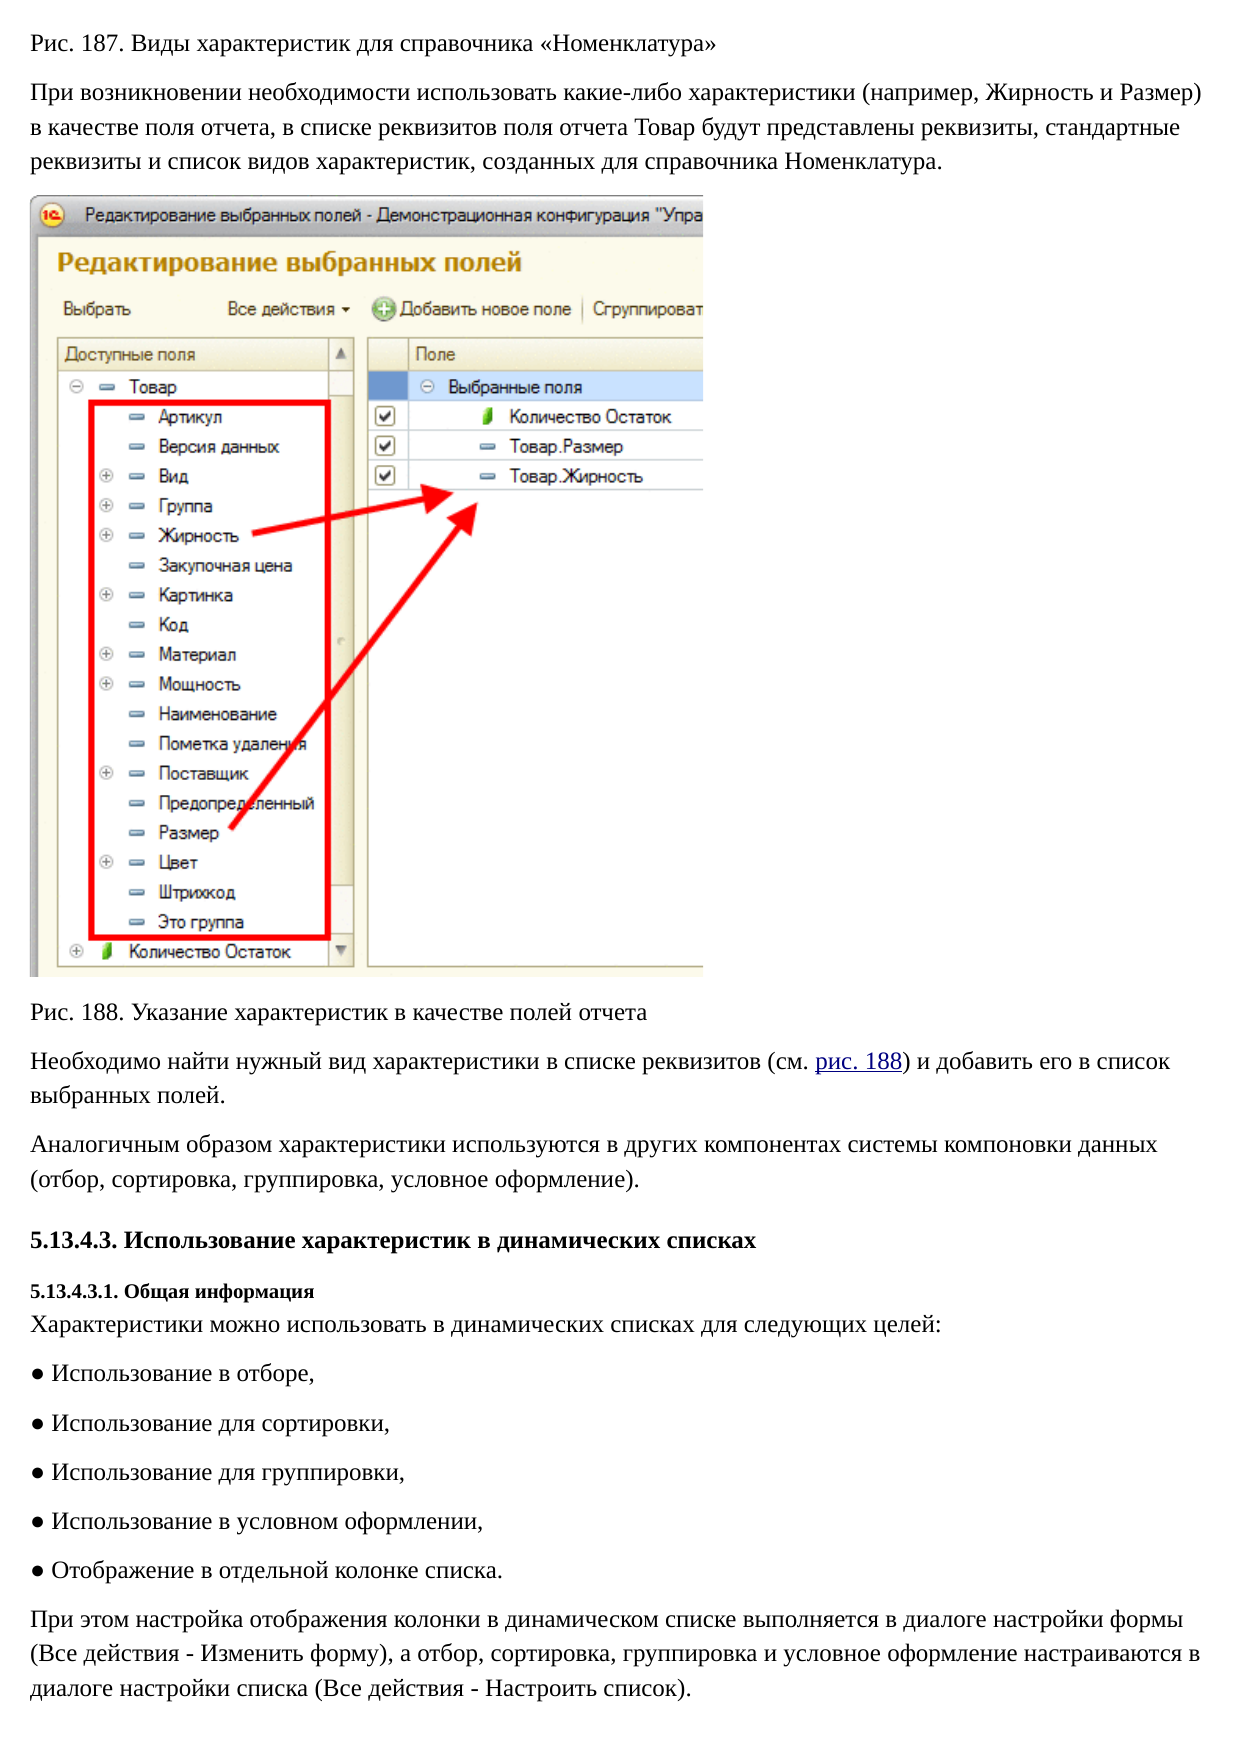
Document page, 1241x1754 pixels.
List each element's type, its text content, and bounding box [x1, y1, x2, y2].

subtitle 5.13.4.3.1. Общая информация [30, 1279, 1211, 1303]
text Рис. 187. Виды характеристик для справочника «Номенклатура» [30, 28, 1211, 57]
text Необходимо найти нужный вид характеристики в списке реквизитов (см. рис. 188) и добавить его в список выбранных полей. [30, 1046, 1211, 1109]
text ● Использование для группировки, [30, 1457, 1211, 1485]
text Рис. 188. Указание характеристик в качестве полей отчета [30, 997, 1211, 1026]
text При этом настройка отображения колонки в динамическом списке выполняется в диалоге настройки формы (Все действия ‑ Изменить форму), а отбор, сортировка, группировка и условное оформление настраиваются в диалоге настройки списка (Все действия ‑ Настроить список). [30, 1604, 1211, 1702]
picture [29, 195, 704, 977]
text ● Использование для сортировки, [30, 1408, 1211, 1436]
text ● Отображение в отдельной колонке списка. [30, 1555, 1211, 1583]
text При возникновении необходимости использовать какие-либо характеристики (например, Жирность и Размер) в качестве поля отчета, в списке реквизитов поля отчета Товар будут представлены реквизиты, стандартные реквизиты и список видов характеристик, созданных для справочника Номенклатура. [30, 77, 1211, 175]
text Характеристики можно использовать в динамических списках для следующих целей: [30, 1309, 1211, 1338]
text Аналогичным образом характеристики используются в других компонентах системы компоновки данных (отбор, сортировка, группировка, условное оформление). [30, 1129, 1211, 1193]
text ● Использование в отборе, [30, 1358, 1211, 1387]
text ● Использование в условном оформлении, [30, 1506, 1211, 1534]
subtitle 5.13.4.3. Использование характеристик в динамических списках [30, 1225, 1211, 1254]
